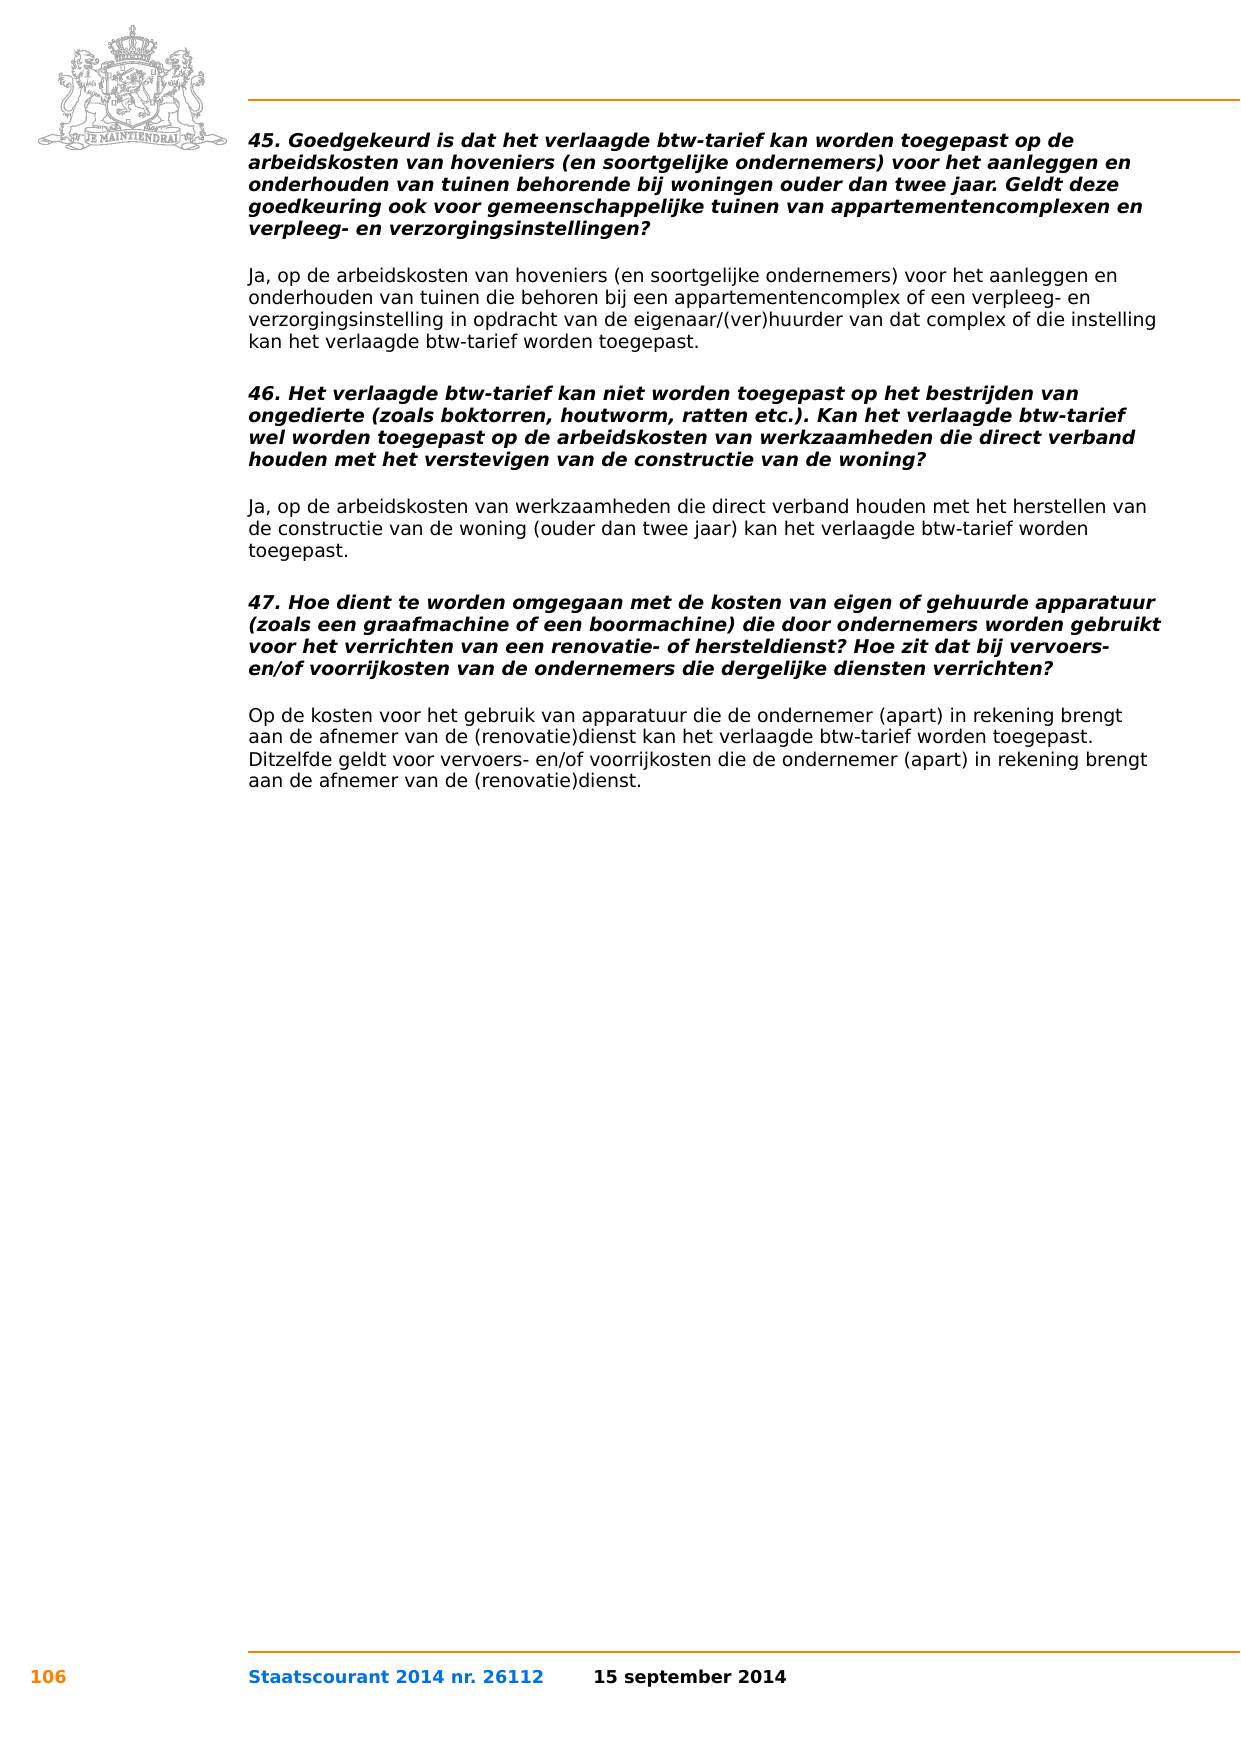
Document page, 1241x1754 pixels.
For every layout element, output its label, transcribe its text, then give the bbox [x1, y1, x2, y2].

picture [38, 25, 227, 150]
text Ja, op de arbeidskosten van hoveniers (en soortgelijke ondernemers) voor het aanleggen en onderhouden van tuinen die behoren bij een appartementencomplex of een verpleeg- en verzorgingsinstelling in opdracht van de eigenaar/(ver)huurder van dat complex of die instelling kan het verlaagde btw-tarief worden toegepast. [248, 265, 1163, 353]
subtitle 46. Het verlaagde btw-tarief kan niet worden toegepast op het bestrijden van ongedierte (zoals boktorren, houtworm, ratten etc.). Kan het verlaagde btw-tarief wel worden toegepast op de arbeidskosten van werkzaamheden die direct verband houden met het verstevigen van de constructie van de woning? [248, 383, 1163, 471]
subtitle 45. Goedgekeurd is dat het verlaagde btw-tarief kan worden toegepast op de arbeidskosten van hoveniers (en soortgelijke ondernemers) voor het aanleggen en onderhouden van tuinen behorende bij woningen ouder dan twee jaar. Geldt deze goedkeuring ook voor gemeenschappelijke tuinen van appartementencomplexen en verpleeg- en verzorgingsinstellingen? [248, 130, 1163, 240]
subtitle 47. Hoe dient te worden omgegaan met de kosten van eigen of gehuurde apparatuur (zoals een graafmachine of een boormachine) die door ondernemers worden gebruikt voor het verrichten van een renovatie- of hersteldienst? Hoe zit dat bij vervoers- en/of voorrijkosten van de ondernemers die dergelijke diensten verrichten? [248, 592, 1163, 679]
text Op de kosten voor het gebruik van apparatuur die de ondernemer (apart) in rekening brengt aan de afnemer van de (renovatie)dienst kan het verlaagde btw-tarief worden toegepast. Ditzelfde geldt voor vervoers- en/of voorrijkosten die de ondernemer (apart) in rekening brengt aan de afnemer van de (renovatie)dienst. [248, 704, 1163, 792]
text Ja, op de arbeidskosten van werkzaamheden die direct verband houden met het herstellen van de constructie van de woning (ouder dan twee jaar) kan het verlaagde btw-tarief worden toegepast. [248, 496, 1163, 562]
